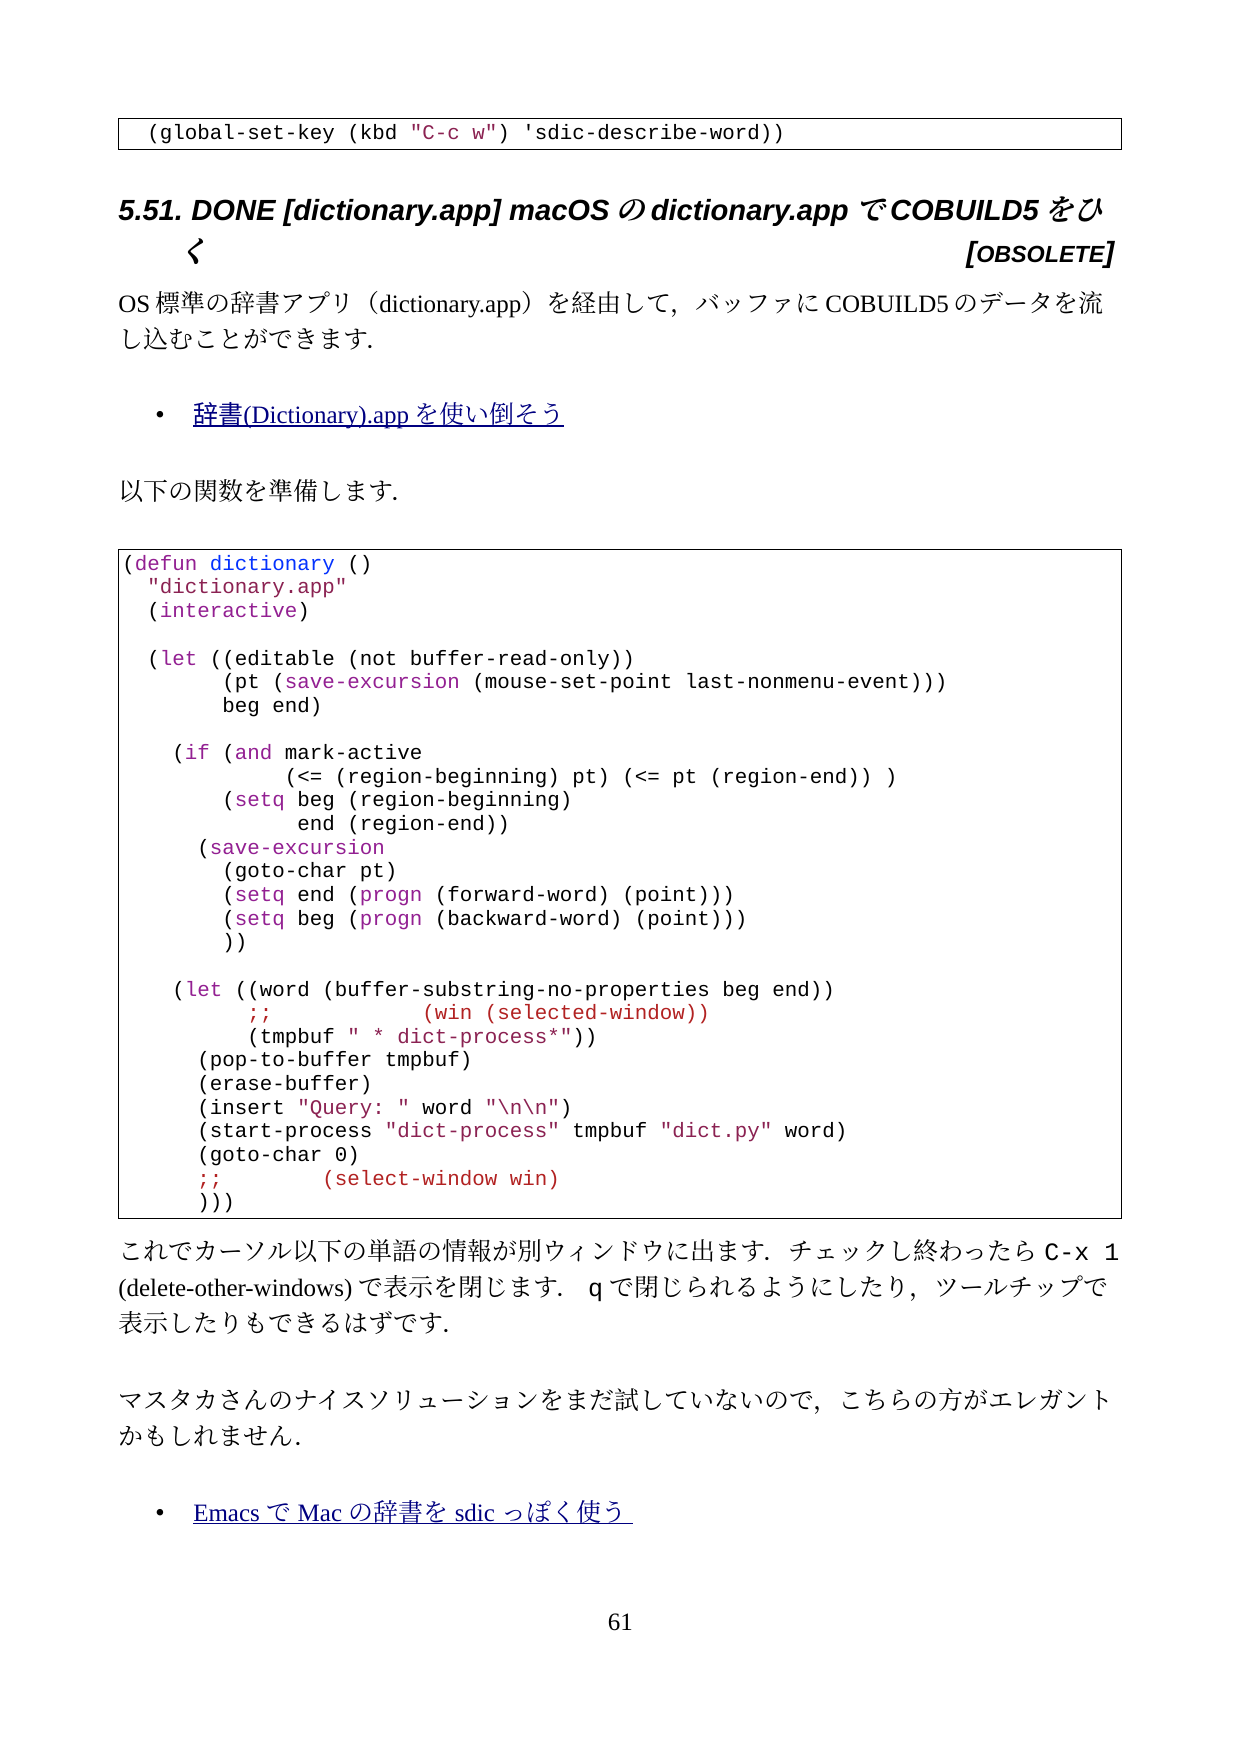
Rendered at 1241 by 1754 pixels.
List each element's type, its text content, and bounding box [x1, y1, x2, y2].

text これでカーソル以下の単語の情報が別ウィンドウに出ます．チェックし終わったら C-x 1 (delete-other-windows) で表示を閉じます． q で閉じられるようにしたり，ツールチップで表示したりもできるはずです． [118, 1231, 1122, 1368]
text (goto-char 0) [119, 1140, 1121, 1164]
text (let ((word (buffer-substring-no-properties beg end)) [119, 974, 1121, 998]
text OS標準の辞書アプリ（dictionary.app）を経由して，バッファにCOBUILD5のデータを流し込むことができます． [118, 283, 1122, 384]
text 以下の関数を準備します． [118, 472, 1122, 536]
text (global-set-key (kbd "C-c w") 'sdic-describe-word)) [119, 119, 1121, 149]
text ;; (win (selected-window)) [119, 998, 1121, 1022]
text ))) [119, 1187, 1121, 1218]
text )) [119, 927, 1121, 951]
text beg end) [119, 691, 1121, 714]
text end (region-end)) [119, 809, 1121, 833]
text (if (and mark-active [119, 738, 1121, 762]
text (tmpbuf " * dict-process*")) [119, 1022, 1121, 1046]
text (erase-buffer) [119, 1069, 1121, 1093]
text マスタカさんのナイスソリューションをまだ試していないので，こちらの方がエレガントかもしれません． [118, 1381, 1122, 1482]
text (setq beg (progn (backward-word) (point))) [119, 904, 1121, 927]
text (let ((editable (not buffer-read-only)) [119, 643, 1121, 667]
text ;; (select-window win) [119, 1164, 1121, 1187]
text (setq beg (region-beginning) [119, 785, 1121, 809]
text (save-excursion [119, 833, 1121, 856]
text (pt (save-excursion (mouse-set-point last-nonmenu-event))) [119, 667, 1121, 691]
text (start-process "dict-process" tmpbuf "dict.py" word) [119, 1116, 1121, 1140]
text "dictionary.app" [119, 573, 1121, 596]
text (pop-to-buffer tmpbuf) [119, 1046, 1121, 1069]
list Emacs で Mac の辞書を sdic っぽく使う [156, 1494, 1122, 1557]
text (defun dictionary () [119, 550, 1121, 573]
subtitle DONE [dictionary.app] macOSのdictionary.appでCOBUILD5をひく [obsolete] [118, 187, 1122, 271]
text (<= (region-beginning) pt) (<= pt (region-end)) ) [119, 762, 1121, 785]
text (goto-char pt) [119, 856, 1121, 880]
text (insert "Query: " word "\n\n") [119, 1093, 1121, 1116]
list 辞書(Dictionary).appを使い倒そう [156, 396, 1122, 459]
text (setq end (progn (forward-word) (point))) [119, 880, 1121, 904]
text (interactive) [119, 596, 1121, 620]
